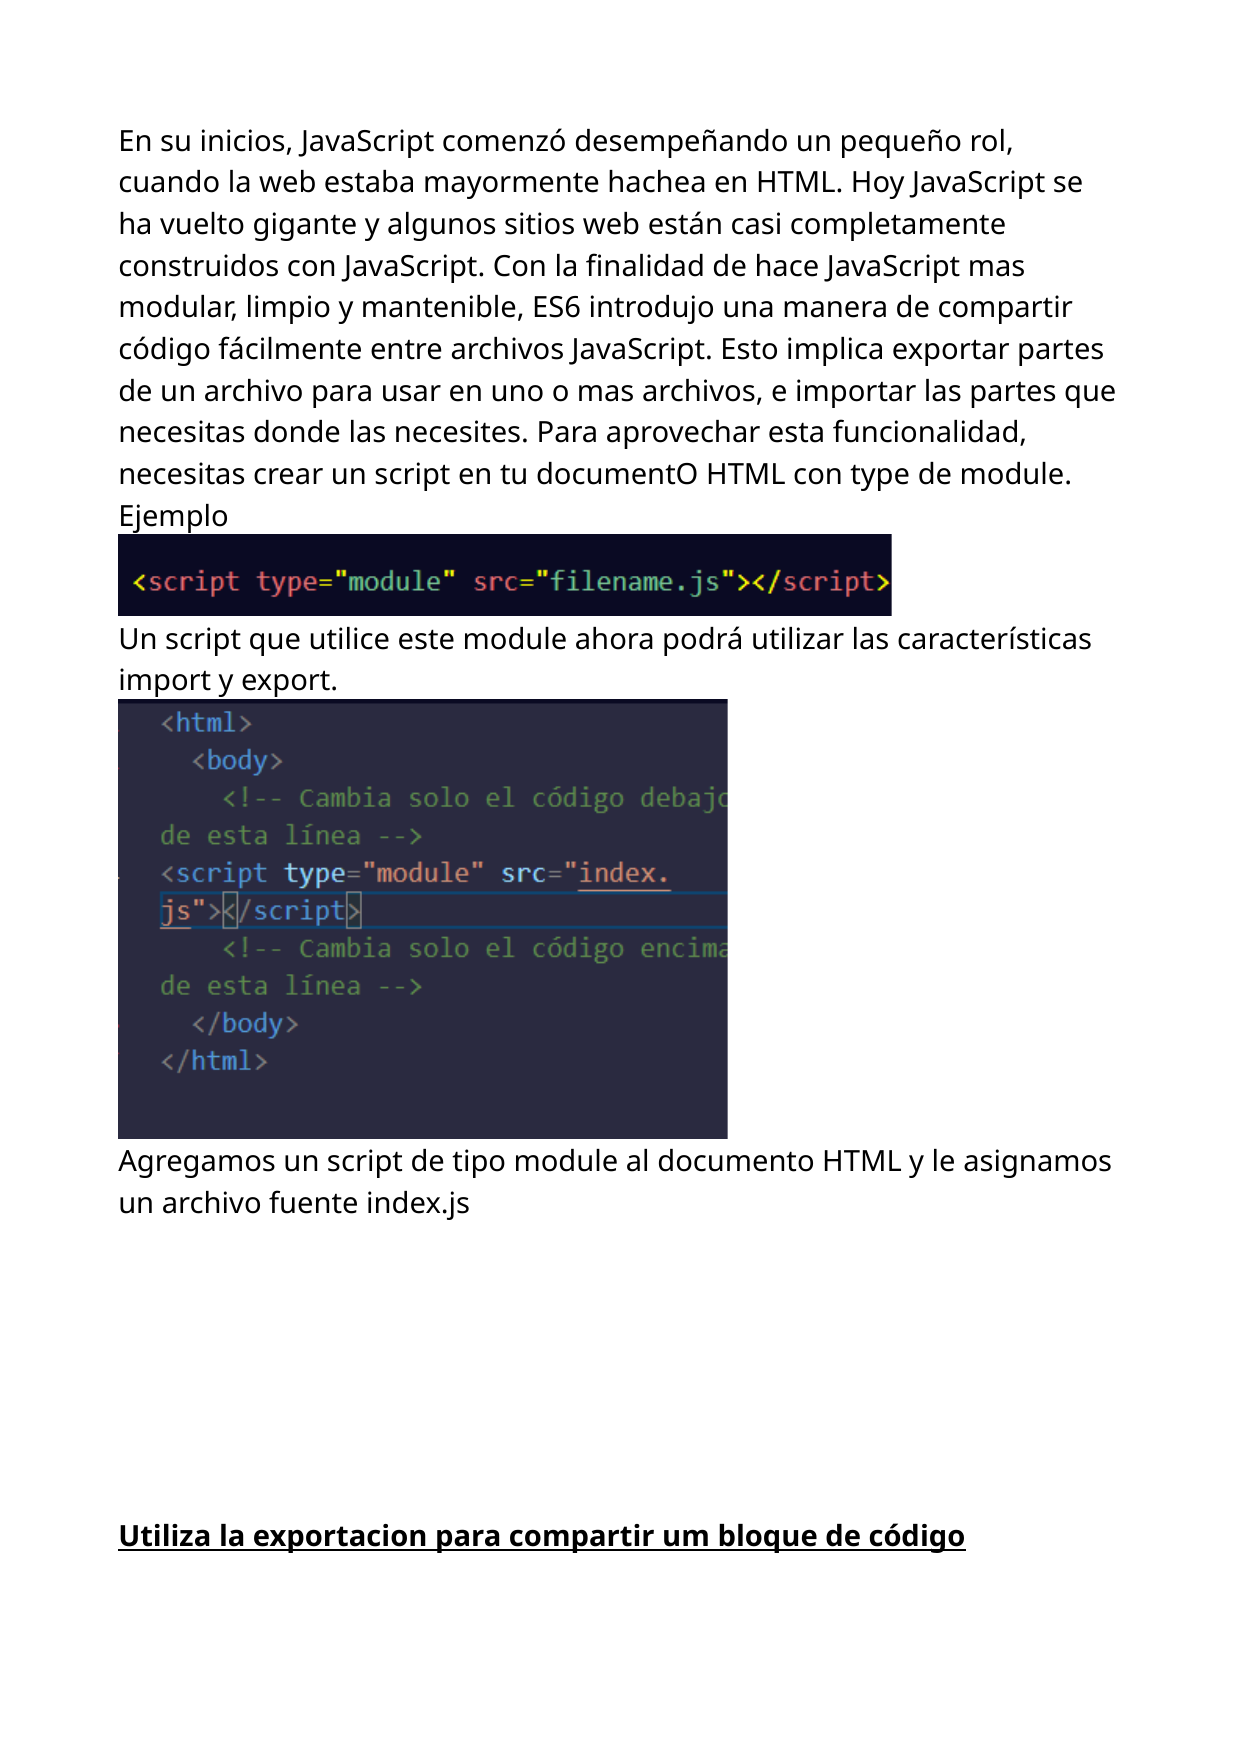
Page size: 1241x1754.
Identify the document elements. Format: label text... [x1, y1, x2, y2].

text Agregamos un script de tipo module al documento HTML y le asignamos un archivo fuente index.js [118, 1138, 1122, 1222]
text Utiliza la exportacion para compartir um bloque de código [118, 1513, 1122, 1555]
text En su inicios, JavaScript comenzó desempeñando un pequeño rol, cuando la web estaba mayormente hachea en HTML. Hoy JavaScript se ha vuelto gigante y algunos sitios web están casi completamente construidos con JavaScript. Con la finalidad de hace JavaScript mas modular, limpio y mantenible, ES6 introdujo una manera de compartir código fácilmente entre archivos JavaScript. Esto implica exportar partes de un archivo para usar en uno o mas archivos, e importar las partes que necesitas donde las necesites. Para aprovechar esta funcionalidad, necesitas crear un script en tu documentO HTML con type de module. Ejemplo [118, 118, 1122, 535]
text Un script que utilice este module ahora podrá utilizar las características import y export. [118, 616, 1122, 699]
